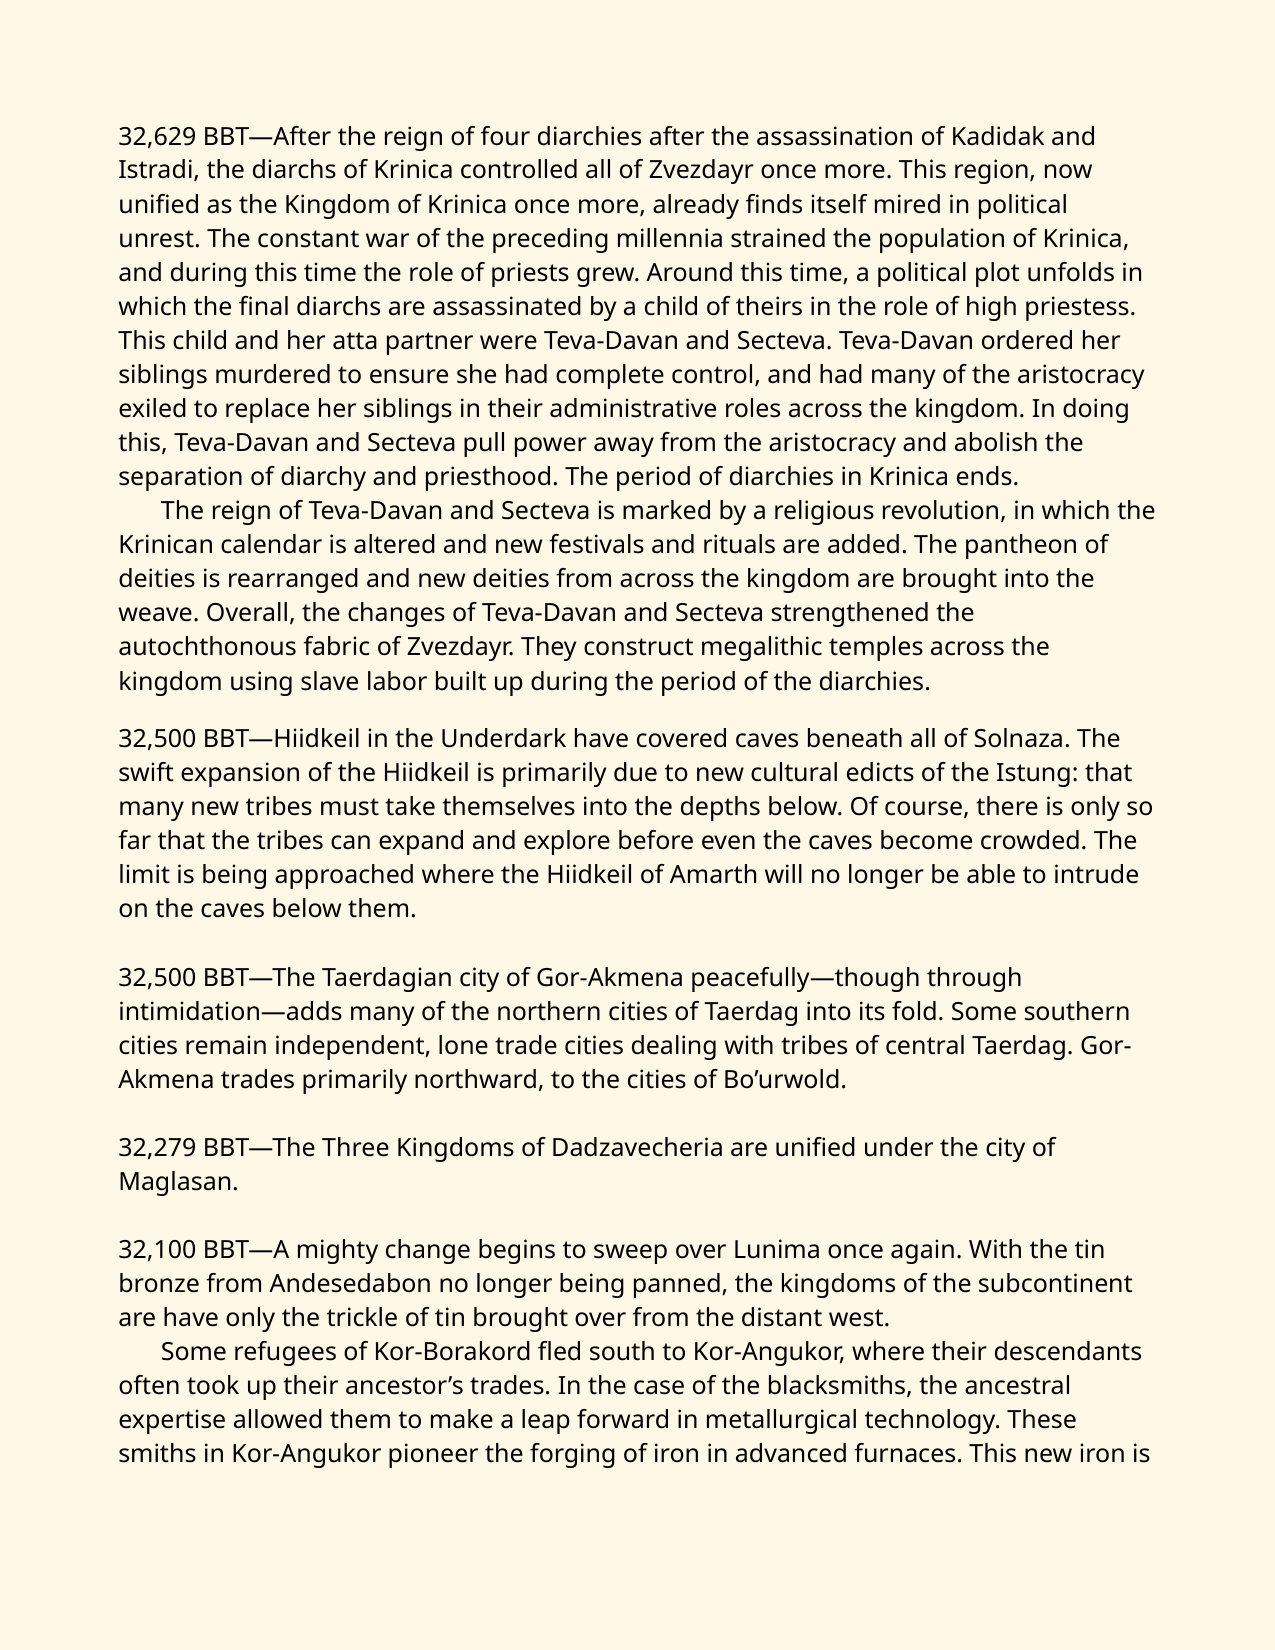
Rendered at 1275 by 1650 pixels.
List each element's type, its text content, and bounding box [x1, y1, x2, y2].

text 32,500 BBT—The Taerdagian city of Gor-Akmena peacefully—though through intimidation—adds many of the northern cities of Taerdag into its fold. Some southern cities remain independent, lone trade cities dealing with tribes of central Taerdag. Gor-Akmena trades primarily northward, to the cities of Bo’urwold. [118, 959, 1157, 1096]
text The reign of Teva-Davan and Secteva is marked by a religious revolution, in which the Krinican calendar is altered and new festivals and rituals are added. The pantheon of deities is rearranged and new deities from across the kingdom are brought into the weave. Overall, the changes of Teva-Davan and Secteva strengthened the autochthonous fabric of Zvezdayr. They construct megalithic temples across the kingdom using slave labor built up during the period of the diarchies. [118, 493, 1157, 697]
text 32,500 BBT—Hiidkeil in the Underdark have covered caves beneath all of Solnaza. The swift expansion of the Hiidkeil is primarily due to new cultural edicts of the Istung: that many new tribes must take themselves into the depths below. Of course, there is only so far that the tribes can expand and explore before even the caves become crowded. The limit is being approached where the Hiidkeil of Amarth will no longer be able to intrude on the caves below them. [118, 721, 1157, 925]
text Some refugees of Kor-Borakord fled south to Kor-Angukor, where their descendants often took up their ancestor’s trades. In the case of the blacksmiths, the ancestral expertise allowed them to make a leap forward in metallurgical technology. These smiths in Kor-Angukor pioneer the forging of iron in advanced furnaces. This new iron is [118, 1334, 1157, 1470]
text 32,629 BBT—After the reign of four diarchies after the assassination of Kadidak and Istradi, the diarchs of Krinica controlled all of Zvezdayr once more. This region, now unified as the Kingdom of Krinica once more, already finds itself mired in political unrest. The constant war of the preceding millennia strained the population of Krinica, and during this time the role of priests grew. Around this time, a political plot unfolds in which the final diarchs are assassinated by a child of theirs in the role of high priestess. This child and her atta partner were Teva-Davan and Secteva. Teva-Davan ordered her siblings murdered to ensure she had complete control, and had many of the aristocracy exiled to replace her siblings in their administrative roles across the kingdom. In doing this, Teva-Davan and Secteva pull power away from the aristocracy and abolish the separation of diarchy and priesthood. The period of diarchies in Krinica ends. [118, 118, 1157, 493]
text 32,279 BBT—The Three Kingdoms of Dadzavecheria are unified under the city of Maglasan. [118, 1129, 1157, 1198]
text 32,100 BBT—A mighty change begins to sweep over Lunima once again. With the tin bronze from Andesedabon no longer being panned, the kingdoms of the subcontinent are have only the trickle of tin brought over from the distant west. [118, 1232, 1157, 1334]
